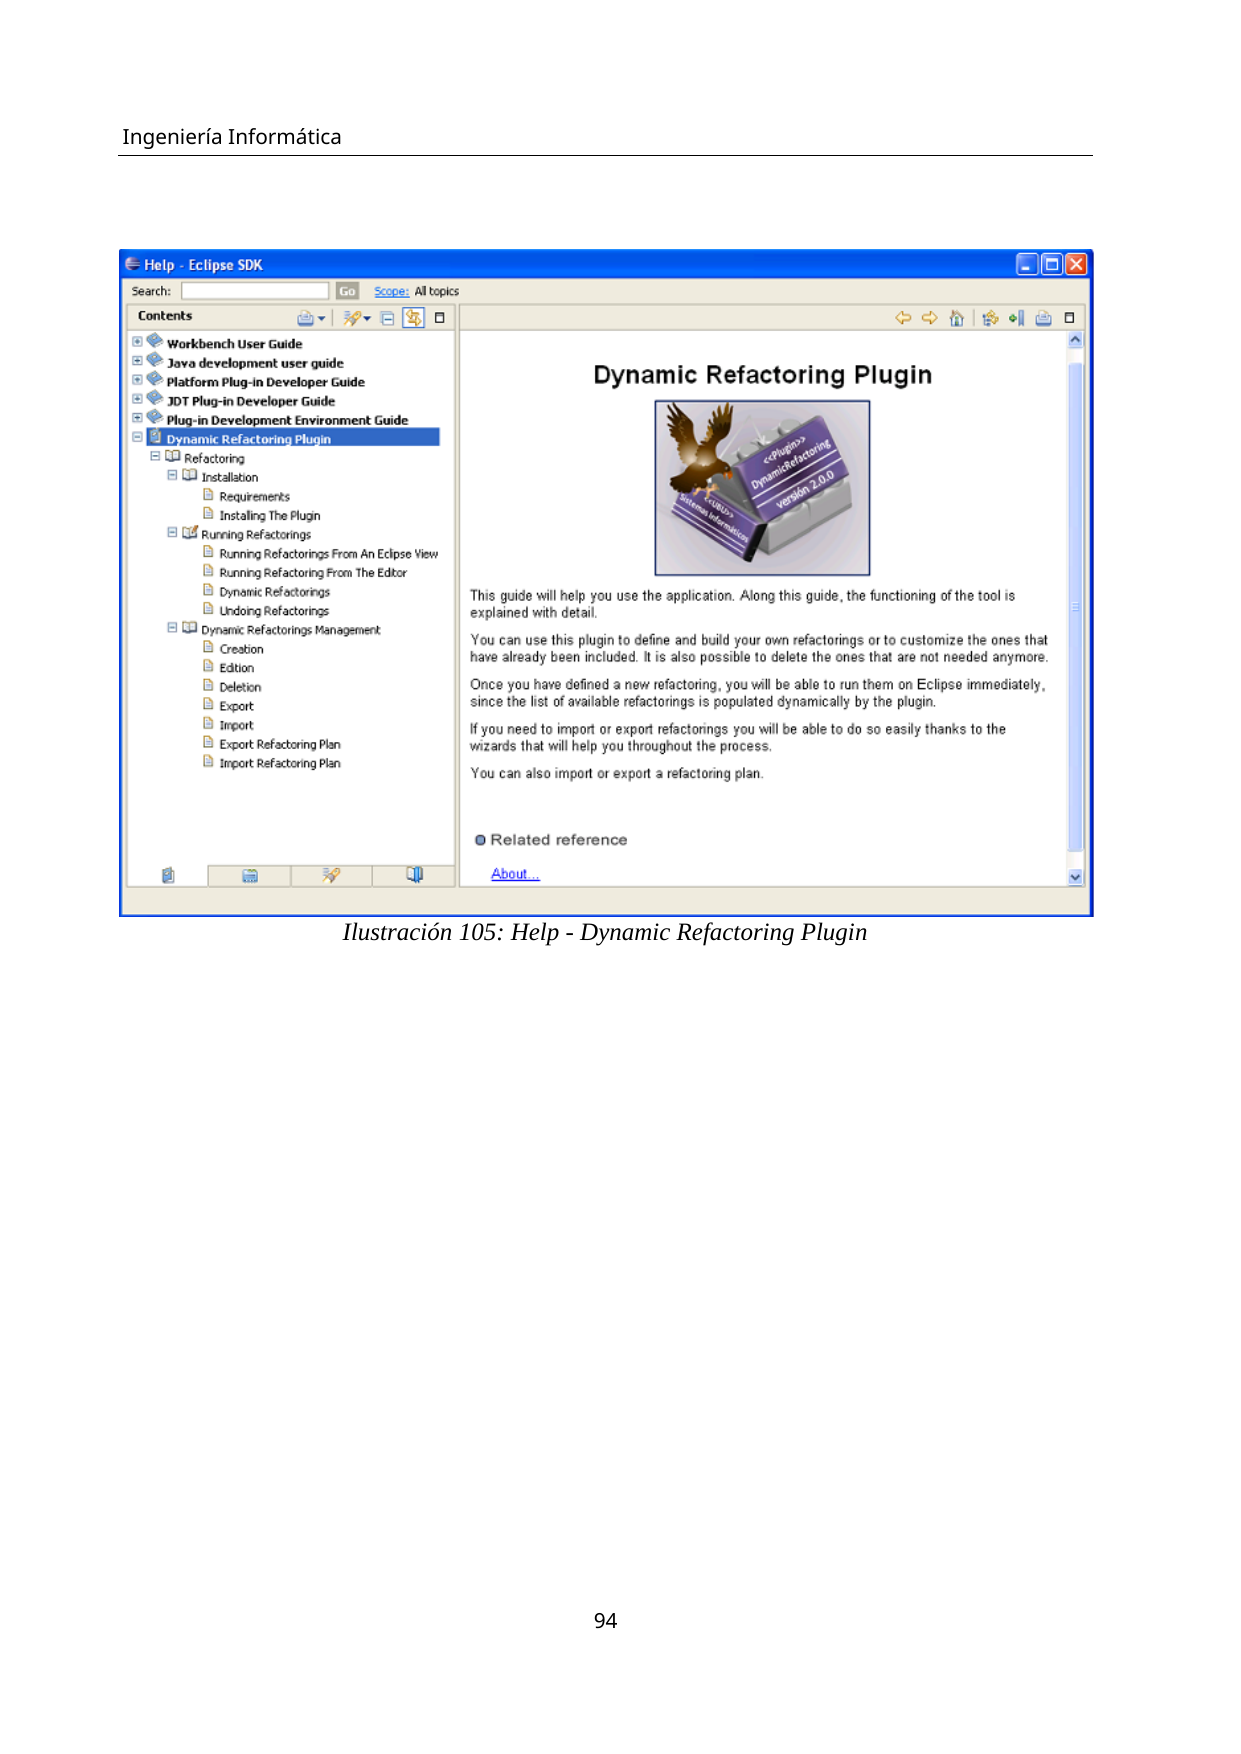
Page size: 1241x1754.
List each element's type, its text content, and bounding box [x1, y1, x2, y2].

text Ilustración 105: Help - Dynamic Refactoring Plugin [119, 917, 1093, 946]
picture [119, 249, 1094, 917]
